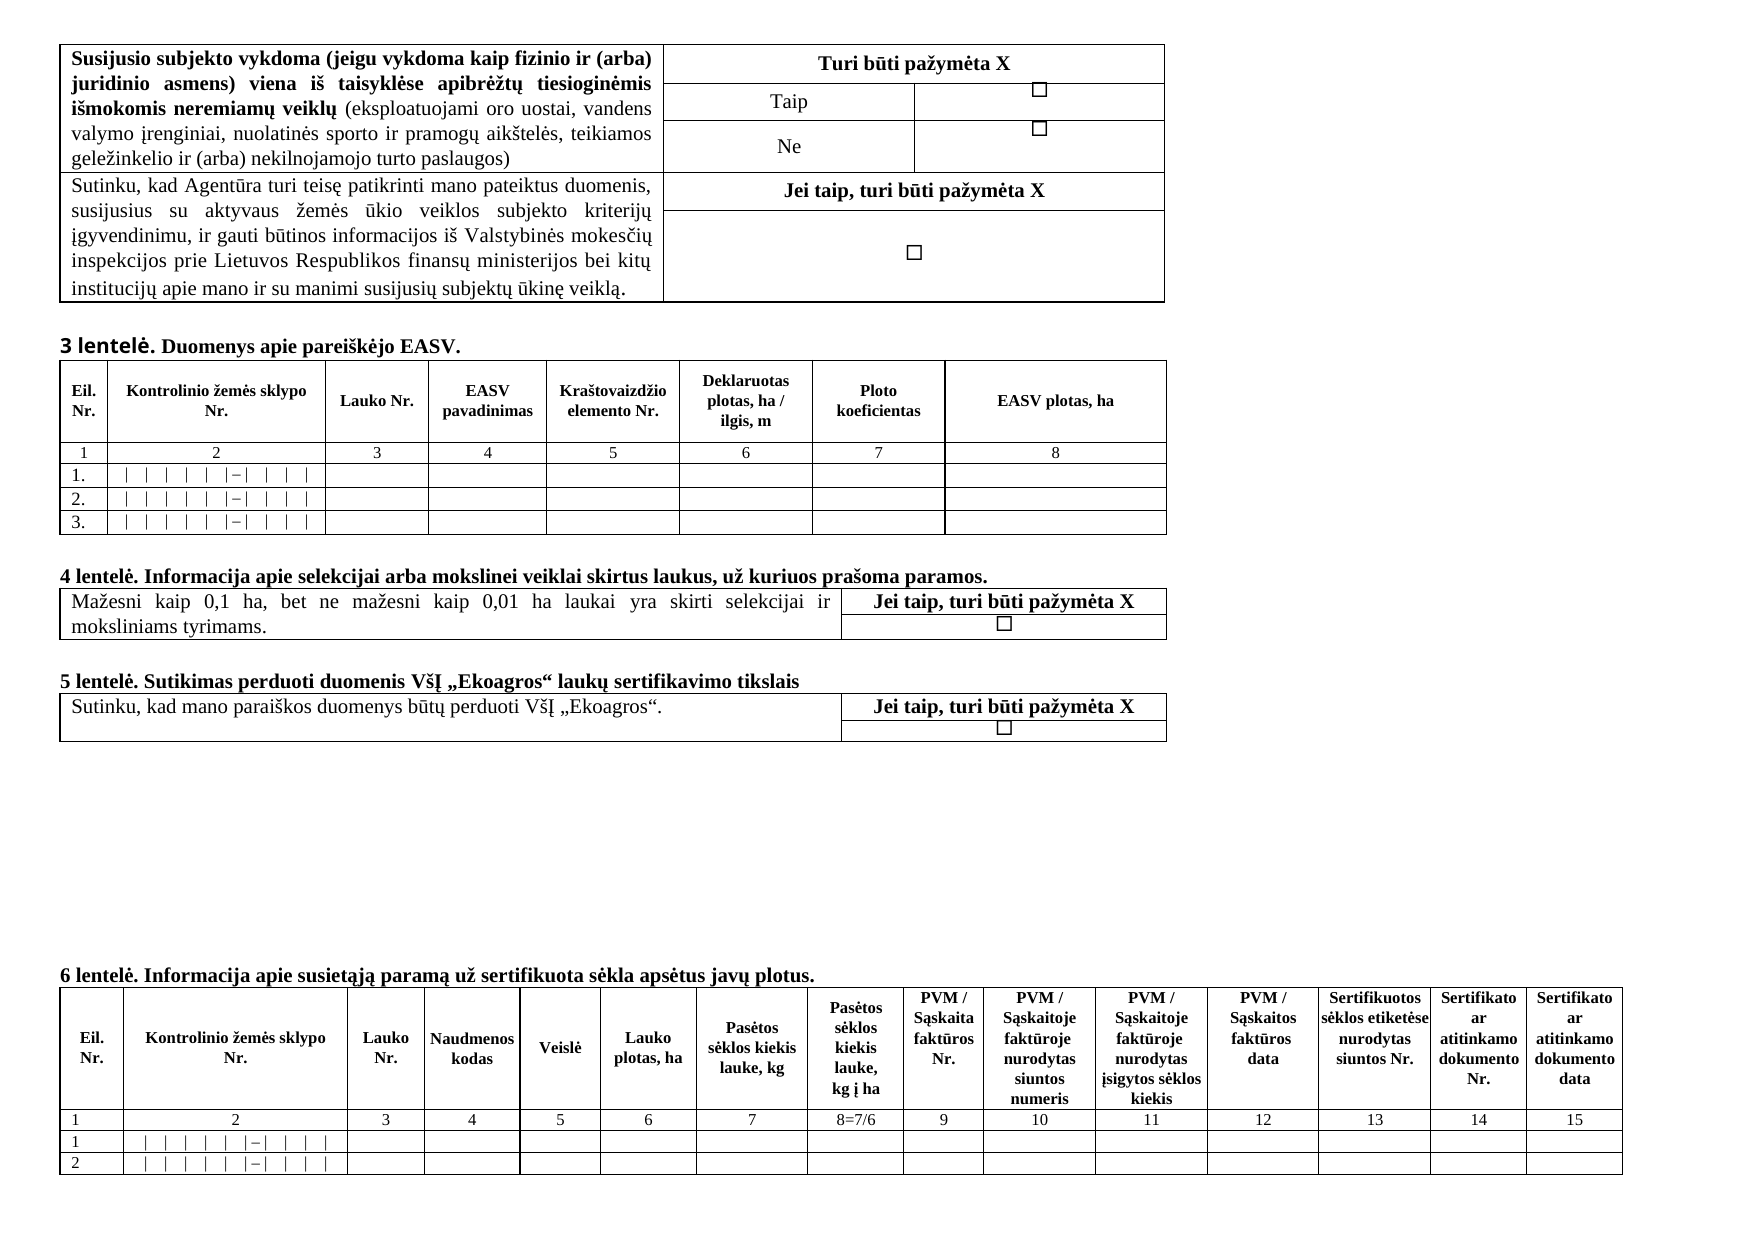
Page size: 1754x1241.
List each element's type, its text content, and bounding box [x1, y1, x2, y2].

table_cell [1096, 1153, 1207, 1173]
table_header PVM / Sąskaitoje faktūroje nurodytas siuntos numeris [984, 988, 1095, 1109]
table_header Ploto koeficientas [813, 361, 944, 442]
table_cell 2 [108, 443, 325, 463]
table_cell | | | | | | – | | | | [124, 1153, 347, 1173]
table_cell [601, 1131, 696, 1152]
table_cell 1 [61, 1131, 123, 1152]
table_cell | | | | | | – | | | | [108, 464, 325, 487]
table_cell [326, 488, 428, 510]
table_cell 6 [680, 443, 812, 463]
table_cell [521, 1131, 600, 1152]
table_cell [813, 511, 944, 534]
table_cell 4 [429, 443, 546, 463]
table_cell [1431, 1153, 1526, 1173]
table_cell [1208, 1131, 1318, 1152]
table_cell 2 [61, 1153, 123, 1173]
table_cell [326, 511, 428, 534]
table_header PVM / Sąskaitoje faktūroje nurodytas įsigytos sėklos kiekis [1096, 988, 1207, 1109]
table_cell 1 [61, 443, 107, 463]
table_header PVM / Sąskaita faktūros Nr. [904, 988, 983, 1109]
table_cell [521, 1153, 600, 1173]
table_header Eil. Nr. [61, 988, 123, 1109]
table_cell [808, 1131, 903, 1152]
table_cell [984, 1131, 1095, 1152]
table_cell [680, 511, 812, 534]
table_cell [601, 1153, 696, 1173]
table_header Sertifikuotos sėklos etiketėse nurodytas siuntos Nr. [1319, 988, 1430, 1109]
table_cell 6 [601, 1110, 696, 1130]
table_cell | | | | | | – | | | | [124, 1131, 347, 1152]
table_cell  [842, 721, 1166, 741]
table_cell 11 [1096, 1110, 1207, 1130]
text 4 lentelė. Informacija apie selekcijai arba mokslinei veiklai skirtus laukus, už kuriuos prašoma paramos. [60, 564, 1679, 588]
table_cell [348, 1153, 424, 1173]
table_header Sertifikato ar atitinkamo dokumento data [1527, 988, 1622, 1109]
table_cell Ne [664, 121, 914, 172]
table_cell [813, 464, 944, 487]
table_cell 2. [61, 488, 107, 510]
table_cell [1096, 1131, 1207, 1152]
table_cell  [915, 84, 1164, 120]
table_cell [946, 511, 1166, 534]
table_header EASV plotas, ha [946, 361, 1166, 442]
table_cell 7 [697, 1110, 807, 1130]
table_cell [326, 464, 428, 487]
table_header Naudmenos kodas [425, 988, 519, 1109]
table_cell 2 [124, 1110, 347, 1130]
table_cell 13 [1319, 1110, 1430, 1130]
table_cell [984, 1153, 1095, 1173]
table_header Veislė [521, 988, 600, 1109]
table_header Mažesni kaip 0,1 ha, bet ne mažesni kaip 0,01 ha laukai yra skirti selekcijai ir moksliniams tyrimams. [61, 589, 841, 639]
table_cell [1208, 1153, 1318, 1173]
table_cell [904, 1131, 983, 1152]
text 3 lentelė. Duomenys apie pareiškėjo EASV. [60, 331, 1679, 359]
table_cell Turi būti pažymėta X [664, 45, 1164, 82]
table_cell 10 [984, 1110, 1095, 1130]
table_cell 1. [61, 464, 107, 487]
table_cell 14 [1431, 1110, 1526, 1130]
table_cell | | | | | | – | | | | [108, 488, 325, 510]
table_cell [946, 488, 1166, 510]
table_header Jei taip, turi būti pažymėta X [842, 694, 1166, 719]
table_cell [425, 1131, 519, 1152]
table_header Lauko Nr. [326, 361, 428, 442]
table_cell 3 [348, 1110, 424, 1130]
table_cell [348, 1131, 424, 1152]
table_cell 7 [813, 443, 944, 463]
table_cell 5 [521, 1110, 600, 1130]
table_cell 12 [1208, 1110, 1318, 1130]
table_cell [1527, 1131, 1622, 1152]
table_header Sertifikato ar atitinkamo dokumento Nr. [1431, 988, 1526, 1109]
table_cell  [664, 211, 1164, 301]
table_cell [680, 488, 812, 510]
table_cell [1319, 1131, 1430, 1152]
table_cell [813, 488, 944, 510]
table_cell [547, 488, 679, 510]
table_cell Taip [664, 84, 914, 120]
table_cell  [915, 121, 1164, 172]
table_cell 9 [904, 1110, 983, 1130]
table_cell Sutinku, kad Agentūra turi teisę patikrinti mano pateiktus duomenis, susijusius su aktyvaus žemės ūkio veiklos subjekto kriterijų įgyvendinimu, ir gauti būtinos informacijos iš Valstybinės mokesčių inspekcijos prie Lietuvos Respublikos finansų ministerijos bei kitų institucijų apie mano ir su manimi susijusių subjektų ūkinę veiklą. [61, 173, 663, 301]
table_header Kontrolinio žemės sklypo Nr. [124, 988, 347, 1109]
table_header Lauko plotas, ha [601, 988, 696, 1109]
table_cell Susijusio subjekto vykdoma (jeigu vykdoma kaip fizinio ir (arba) juridinio asmens) viena iš taisyklėse apibrėžtų tiesioginėmis išmokomis neremiamų veiklų (eksploatuojami oro uostai, vandens valymo įrenginiai, nuolatinės sporto ir pramogų aikštelės, teikiamos geležinkelio ir (arba) nekilnojamojo turto paslaugos) [61, 45, 663, 172]
table_header Kontrolinio žemės sklypo Nr. [108, 361, 325, 442]
table_cell [904, 1153, 983, 1173]
table_cell [697, 1131, 807, 1152]
table_cell [429, 488, 546, 510]
table_cell [697, 1153, 807, 1173]
table_header Jei taip, turi būti pažymėta X [842, 589, 1166, 614]
text 6 lentelė. Informacija apie susietąją paramą už sertifikuota sėkla apsėtus javų plotus. [60, 963, 1679, 987]
table_header Kraštovaizdžio elemento Nr. [547, 361, 679, 442]
table_cell  [842, 615, 1166, 639]
table_header EASV pavadinimas [429, 361, 546, 442]
table_cell 3. [61, 511, 107, 534]
table_header Pasėtos sėklos kiekis lauke, kg [697, 988, 807, 1109]
table_cell [1319, 1153, 1430, 1173]
table_header Deklaruotas plotas, ha / ilgis, m [680, 361, 812, 442]
table_cell 8=7/6 [808, 1110, 903, 1130]
table_cell [946, 464, 1166, 487]
text 5 lentelė. Sutikimas perduoti duomenis VšĮ „Ekoagros“ laukų sertifikavimo tikslais [60, 669, 1679, 693]
table_cell [680, 464, 812, 487]
table_cell 3 [326, 443, 428, 463]
table_cell [429, 464, 546, 487]
table_cell 5 [547, 443, 679, 463]
table_cell Jei taip, turi būti pažymėta X [664, 173, 1164, 210]
table_cell 4 [425, 1110, 519, 1130]
table_cell [1527, 1153, 1622, 1173]
table_cell 8 [946, 443, 1166, 463]
table_cell | | | | | | – | | | | [108, 511, 325, 534]
table_cell [547, 511, 679, 534]
table_header Eil. Nr. [61, 361, 107, 442]
table_cell [425, 1153, 519, 1173]
table_cell [808, 1153, 903, 1173]
table_cell [429, 511, 546, 534]
table_cell [1431, 1131, 1526, 1152]
table_header Lauko Nr. [348, 988, 424, 1109]
table_header Sutinku, kad mano paraiškos duomenys būtų perduoti VšĮ „Ekoagros“. [61, 694, 841, 741]
table_cell 1 [61, 1110, 123, 1130]
table_cell [547, 464, 679, 487]
table_cell 15 [1527, 1110, 1622, 1130]
table_header PVM / Sąskaitos faktūros data [1208, 988, 1318, 1109]
table_header Pasėtos sėklos kiekis lauke, kg į ha [808, 988, 903, 1109]
